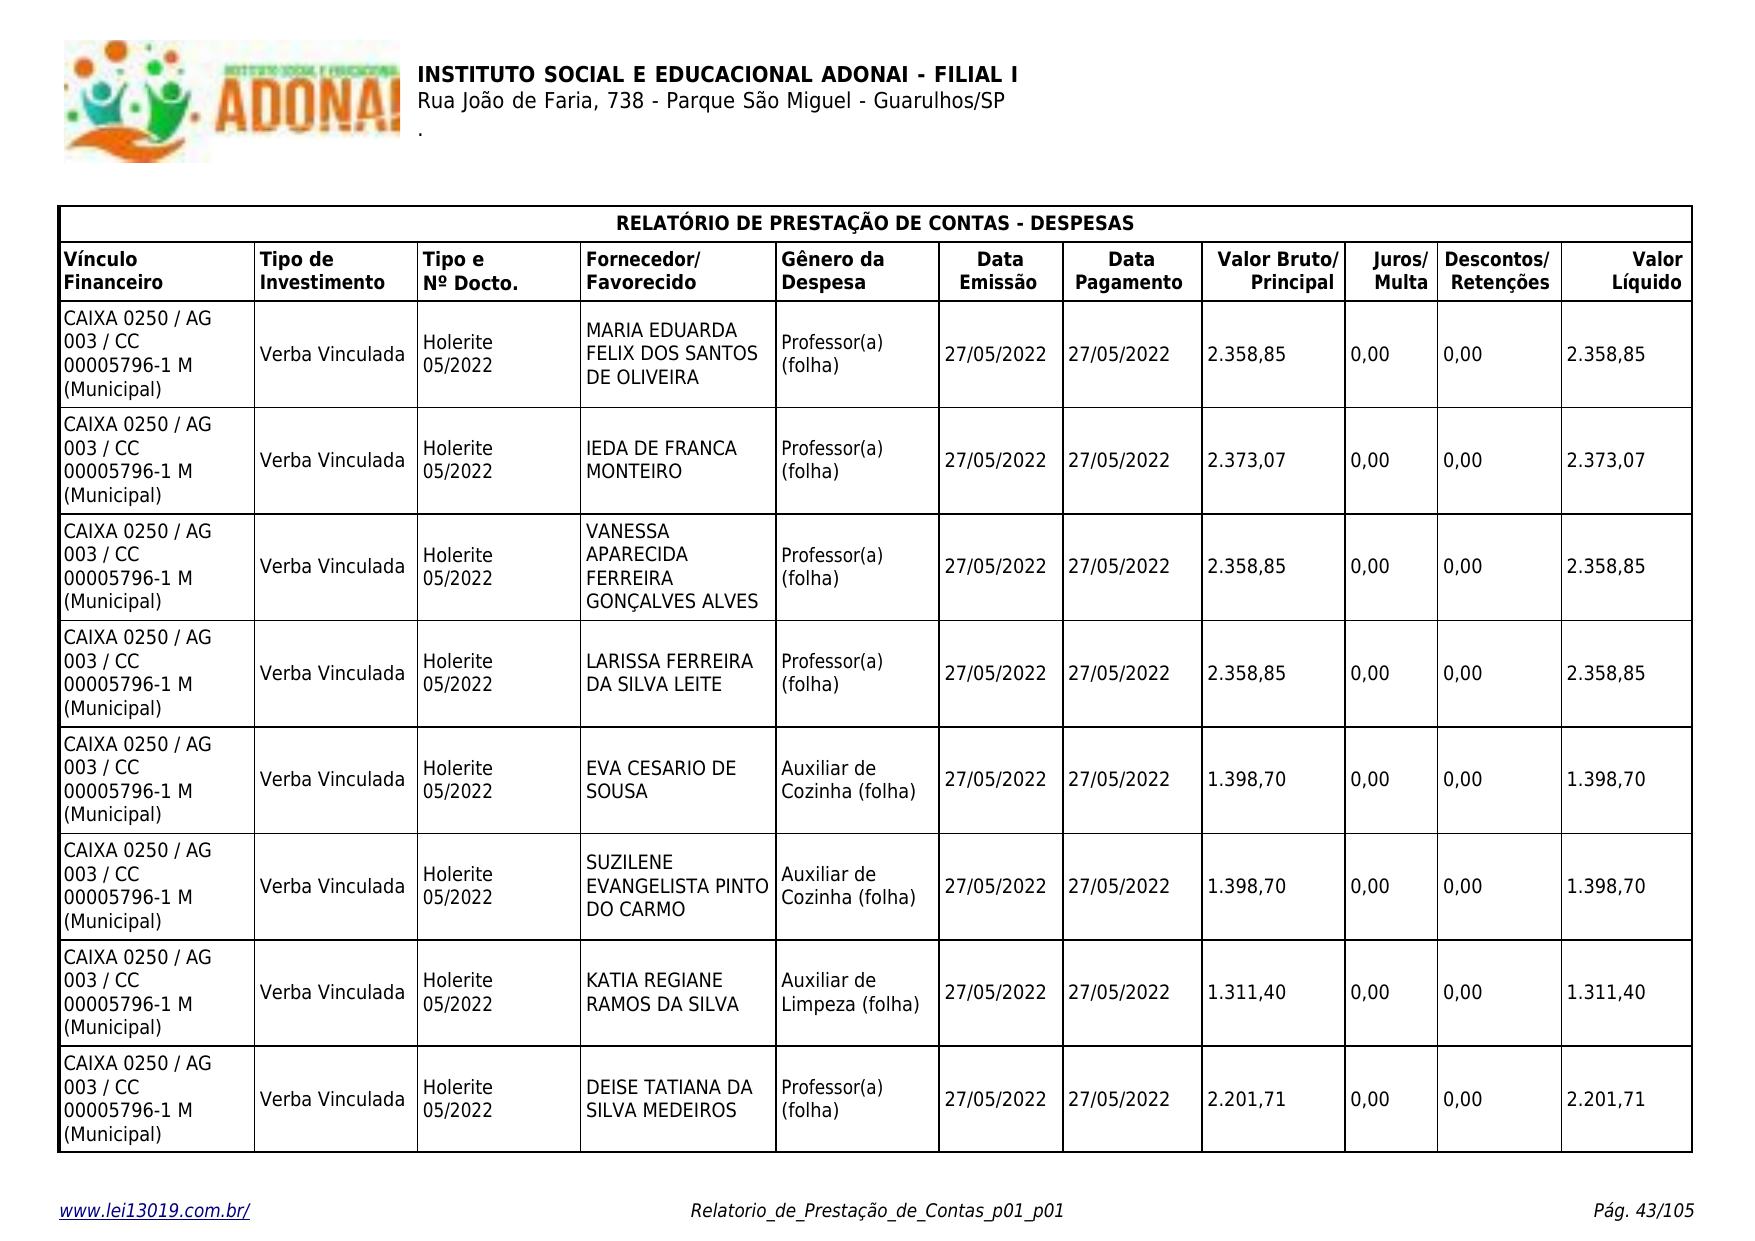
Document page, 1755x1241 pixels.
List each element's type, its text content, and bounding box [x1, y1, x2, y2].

table_cell Valor Bruto/ Principal [1203, 243, 1344, 300]
table_cell Professor(a) (folha) [777, 621, 938, 726]
table_cell 0,00 [1346, 302, 1437, 407]
table_cell 0,00 [1438, 941, 1561, 1045]
table_cell Verba Vinculada [255, 515, 417, 619]
table_cell 1.311,40 [1562, 941, 1691, 1045]
table_cell 2.373,07 [1203, 408, 1344, 513]
table_cell Valor Líquido [1562, 243, 1691, 300]
table_cell SUZILENE EVANGELISTA PINTO DO CARMO [581, 834, 775, 939]
table_cell Juros/ Multa [1346, 243, 1437, 300]
table_cell CAIXA 0250 / AG 003 / CC 00005796-1 M (Municipal) [61, 728, 254, 832]
table_cell 2.358,85 [1562, 302, 1691, 407]
table_cell 1.398,70 [1203, 834, 1344, 939]
table_cell Fornecedor/ Favorecido [581, 243, 775, 300]
table_cell 27/05/2022 [940, 515, 1062, 619]
table_cell Professor(a) (folha) [777, 515, 938, 619]
table_cell 0,00 [1438, 1047, 1561, 1151]
table_cell 0,00 [1346, 408, 1437, 513]
table_cell Holerite 05/2022 [418, 728, 580, 832]
table_cell 27/05/2022 [940, 728, 1062, 832]
table_cell MARIA EDUARDA FELIX DOS SANTOS DE OLIVEIRA [581, 302, 775, 407]
table_header RELATÓRIO DE PRESTAÇÃO DE CONTAS - DESPESAS [61, 207, 1691, 241]
table_cell IEDA DE FRANCA MONTEIRO [581, 408, 775, 513]
table_cell KATIA REGIANE RAMOS DA SILVA [581, 941, 775, 1045]
table_cell Data Pagamento [1064, 243, 1201, 300]
table_cell Holerite 05/2022 [418, 834, 580, 939]
table_cell Verba Vinculada [255, 834, 417, 939]
table_cell 27/05/2022 [940, 834, 1062, 939]
table_cell Data Emissão [940, 243, 1062, 300]
table_cell Professor(a) (folha) [777, 408, 938, 513]
table_cell 1.398,70 [1203, 728, 1344, 832]
table_cell 2.358,85 [1203, 621, 1344, 726]
table_cell VANESSA APARECIDA FERREIRA GONÇALVES ALVES [581, 515, 775, 619]
table_cell 27/05/2022 [940, 621, 1062, 726]
table_cell Auxiliar de Cozinha (folha) [777, 834, 938, 939]
table_cell 2.358,85 [1562, 515, 1691, 619]
table_cell 27/05/2022 [1064, 728, 1201, 832]
table_cell 0,00 [1346, 515, 1437, 619]
table_cell 1.398,70 [1562, 834, 1691, 939]
table_cell Tipo e Nº Docto. [418, 243, 580, 300]
table_cell Verba Vinculada [255, 1047, 417, 1151]
table_cell 0,00 [1346, 728, 1437, 832]
table_cell 2.358,85 [1562, 621, 1691, 726]
table_cell Auxiliar de Limpeza (folha) [777, 941, 938, 1045]
table_cell Holerite 05/2022 [418, 302, 580, 407]
table_cell Verba Vinculada [255, 621, 417, 726]
table_cell 1.398,70 [1562, 728, 1691, 832]
table_cell 27/05/2022 [1064, 621, 1201, 726]
table_cell 27/05/2022 [940, 408, 1062, 513]
table_cell Verba Vinculada [255, 408, 417, 513]
table_cell Verba Vinculada [255, 302, 417, 407]
table_cell 27/05/2022 [940, 941, 1062, 1045]
table_cell CAIXA 0250 / AG 003 / CC 00005796-1 M (Municipal) [61, 408, 254, 513]
table_cell 0,00 [1438, 408, 1561, 513]
table_cell 0,00 [1346, 621, 1437, 726]
table_cell 27/05/2022 [1064, 1047, 1201, 1151]
table_cell 0,00 [1438, 302, 1561, 407]
table_cell CAIXA 0250 / AG 003 / CC 00005796-1 M (Municipal) [61, 834, 254, 939]
table_cell 2.373,07 [1562, 408, 1691, 513]
table_cell 0,00 [1346, 834, 1437, 939]
table_cell 2.358,85 [1203, 302, 1344, 407]
table_cell Professor(a) (folha) [777, 302, 938, 407]
table_cell 0,00 [1438, 834, 1561, 939]
table_cell 2.201,71 [1203, 1047, 1344, 1151]
table_cell Holerite 05/2022 [418, 621, 580, 726]
table_cell 0,00 [1438, 515, 1561, 619]
table_cell Tipo de Investimento [255, 243, 417, 300]
table_cell CAIXA 0250 / AG 003 / CC 00005796-1 M (Municipal) [61, 515, 254, 619]
table_cell 0,00 [1438, 621, 1561, 726]
table_cell CAIXA 0250 / AG 003 / CC 00005796-1 M (Municipal) [61, 621, 254, 726]
table_cell 2.201,71 [1562, 1047, 1691, 1151]
table_cell CAIXA 0250 / AG 003 / CC 00005796-1 M (Municipal) [61, 302, 254, 407]
table_cell 27/05/2022 [1064, 834, 1201, 939]
table_cell Holerite 05/2022 [418, 515, 580, 619]
table_cell 0,00 [1438, 728, 1561, 832]
table_cell Verba Vinculada [255, 728, 417, 832]
table_cell LARISSA FERREIRA DA SILVA LEITE [581, 621, 775, 726]
table_cell Holerite 05/2022 [418, 408, 580, 513]
table_cell 27/05/2022 [940, 302, 1062, 407]
table_cell Professor(a) (folha) [777, 1047, 938, 1151]
table_cell 27/05/2022 [1064, 515, 1201, 619]
table_cell Auxiliar de Cozinha (folha) [777, 728, 938, 832]
table_cell Verba Vinculada [255, 941, 417, 1045]
table_cell 27/05/2022 [1064, 941, 1201, 1045]
table_cell 2.358,85 [1203, 515, 1344, 619]
table_cell Vínculo Financeiro [61, 243, 254, 300]
table_cell 27/05/2022 [1064, 302, 1201, 407]
table_cell CAIXA 0250 / AG 003 / CC 00005796-1 M (Municipal) [61, 941, 254, 1045]
table_cell 1.311,40 [1203, 941, 1344, 1045]
table_cell DEISE TATIANA DA SILVA MEDEIROS [581, 1047, 775, 1151]
table_cell Gênero da Despesa [777, 243, 938, 300]
table_cell 0,00 [1346, 941, 1437, 1045]
table_cell EVA CESARIO DE SOUSA [581, 728, 775, 832]
table_cell Descontos/ Retenções [1438, 243, 1561, 300]
table_cell CAIXA 0250 / AG 003 / CC 00005796-1 M (Municipal) [61, 1047, 254, 1151]
table_cell 27/05/2022 [940, 1047, 1062, 1151]
table_cell Holerite 05/2022 [418, 1047, 580, 1151]
table_cell 27/05/2022 [1064, 408, 1201, 513]
table_cell Holerite 05/2022 [418, 941, 580, 1045]
table_cell 0,00 [1346, 1047, 1437, 1151]
